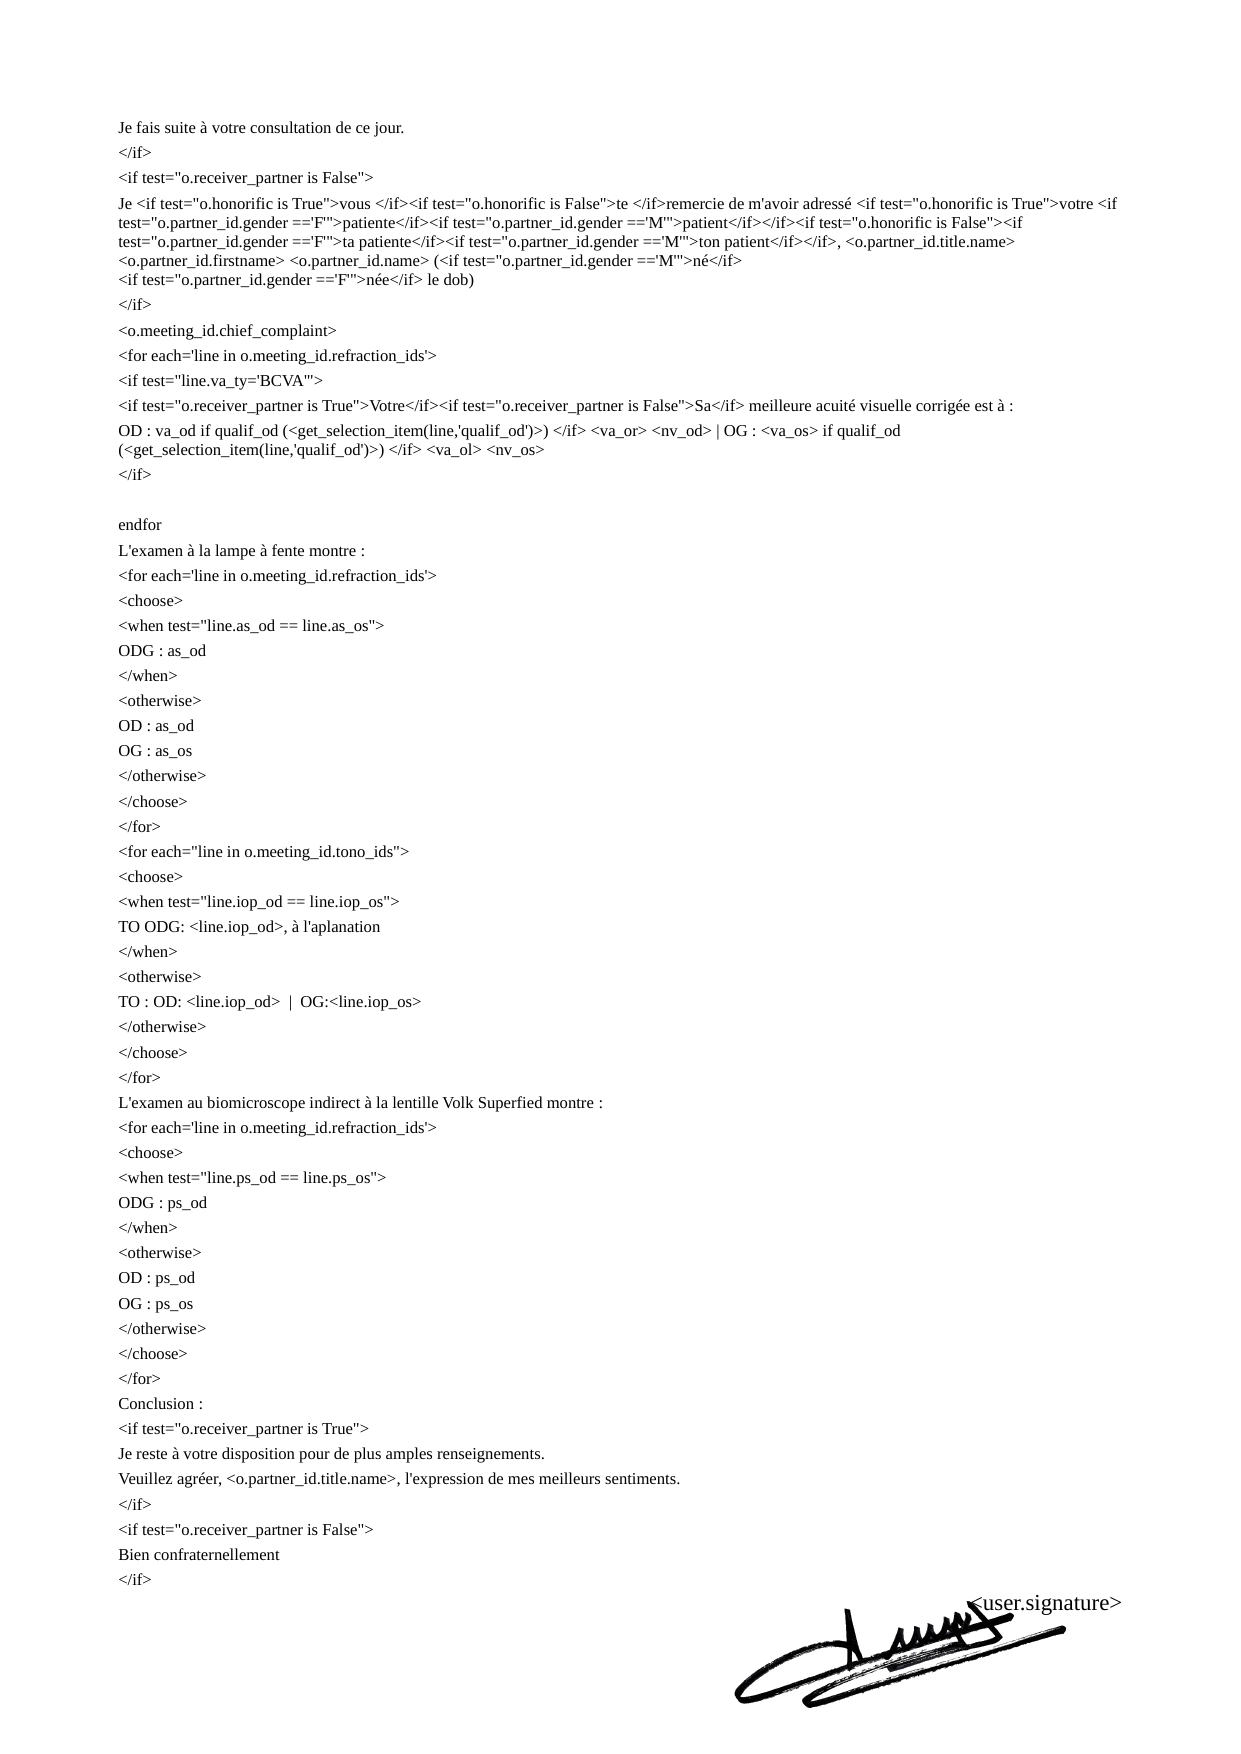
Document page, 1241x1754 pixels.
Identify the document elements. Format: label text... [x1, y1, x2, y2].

text </when> [118, 1218, 1122, 1237]
text </when> [118, 666, 1122, 685]
text OD : va_od if qualif_od (<get_selection_item(line,'qualif_od')>) </if> <va_or> <nv_od> | OG : <va_os> if qualif_od (<get_selection_item(line,'qualif_od')>) </if> <va_ol> <nv_os> [118, 421, 1122, 459]
text L'examen au biomicroscope indirect à la lentille Volk Superfied montre : [118, 1093, 1122, 1112]
text <if test="o.receiver_partner is True">Votre</if><if test="o.receiver_partner is False">Sa</if> meilleure acuité visuelle corrigée est à : [118, 396, 1122, 415]
text </for> [118, 1369, 1122, 1388]
text </choose> [118, 791, 1122, 811]
text </otherwise> [118, 766, 1122, 785]
text </for> [118, 816, 1122, 836]
text <for each='line in o.meeting_id.refraction_ids'> [118, 1118, 1122, 1137]
text </choose> [118, 1042, 1122, 1062]
text Je fais suite à votre consultation de ce jour. [118, 118, 1122, 137]
text <choose> [118, 1143, 1122, 1162]
text TO ODG: <line.iop_od>, à l'aplanation [118, 917, 1122, 936]
text <for each='line in o.meeting_id.refraction_ids'> [118, 565, 1122, 584]
text Bien confraternellement [118, 1544, 1122, 1564]
text <user.signature> [118, 1589, 1122, 1615]
text Conclusion : [118, 1394, 1122, 1413]
text Je reste à votre disposition pour de plus amples renseignements. [118, 1444, 1122, 1463]
text <when test="line.ps_od == line.ps_os"> [118, 1168, 1122, 1187]
text <when test="line.as_od == line.as_os"> [118, 616, 1122, 635]
text ODG : ps_od [118, 1193, 1122, 1212]
text <for each='line in o.meeting_id.refraction_ids'> [118, 345, 1122, 364]
text <if test="line.va_ty='BCVA'"> [118, 371, 1122, 390]
text OD : as_od [118, 716, 1122, 735]
text TO : OD: <line.iop_od> | OG:<line.iop_os> [118, 992, 1122, 1011]
text </if> [118, 465, 1122, 484]
text <otherwise> [118, 967, 1122, 986]
text </for> [118, 1067, 1122, 1087]
text endfor [118, 515, 1122, 534]
picture [734, 1601, 1067, 1708]
text </if> [118, 1569, 1122, 1589]
text Veuillez agréer, <o.partner_id.title.name>, l'expression de mes meilleurs sentiments. [118, 1469, 1122, 1488]
text </if> [118, 295, 1122, 314]
text <choose> [118, 867, 1122, 886]
text </otherwise> [118, 1318, 1122, 1338]
text Je <if test="o.honorific is True">vous </if><if test="o.honorific is False">te </if>remercie de m'avoir adressé <if test="o.honorific is True">votre <if test="o.partner_id.gender =='F'">patiente</if><if test="o.partner_id.gender =='M'">patient</if></if><if test="o.honorific is False"><if test="o.partner_id.gender =='F'">ta patiente</if><if test="o.partner_id.gender =='M'">ton patient</if></if>, <o.partner_id.title.name> <o.partner_id.firstname> <o.partner_id.name> (<if test="o.partner_id.gender =='M'">né</if> <if test="o.partner_id.gender =='F'">née</if> le dob) [118, 193, 1122, 289]
text <for each="line in o.meeting_id.tono_ids"> [118, 842, 1122, 861]
text <when test="line.iop_od == line.iop_os"> [118, 892, 1122, 911]
text <if test="o.receiver_partner is False"> [118, 168, 1122, 187]
text <if test="o.receiver_partner is True"> [118, 1419, 1122, 1438]
text </choose> [118, 1344, 1122, 1363]
text <choose> [118, 591, 1122, 610]
text <o.meeting_id.chief_complaint> [118, 320, 1122, 339]
text </if> [118, 143, 1122, 162]
text </otherwise> [118, 1017, 1122, 1036]
text OG : as_os [118, 741, 1122, 760]
text </when> [118, 942, 1122, 961]
text <otherwise> [118, 691, 1122, 710]
text ODG : as_od [118, 641, 1122, 660]
text OG : ps_os [118, 1293, 1122, 1313]
text <if test="o.receiver_partner is False"> [118, 1519, 1122, 1538]
text </if> [118, 1494, 1122, 1513]
text L'examen à la lampe à fente montre : [118, 540, 1122, 559]
text OD : ps_od [118, 1268, 1122, 1287]
text <otherwise> [118, 1243, 1122, 1262]
